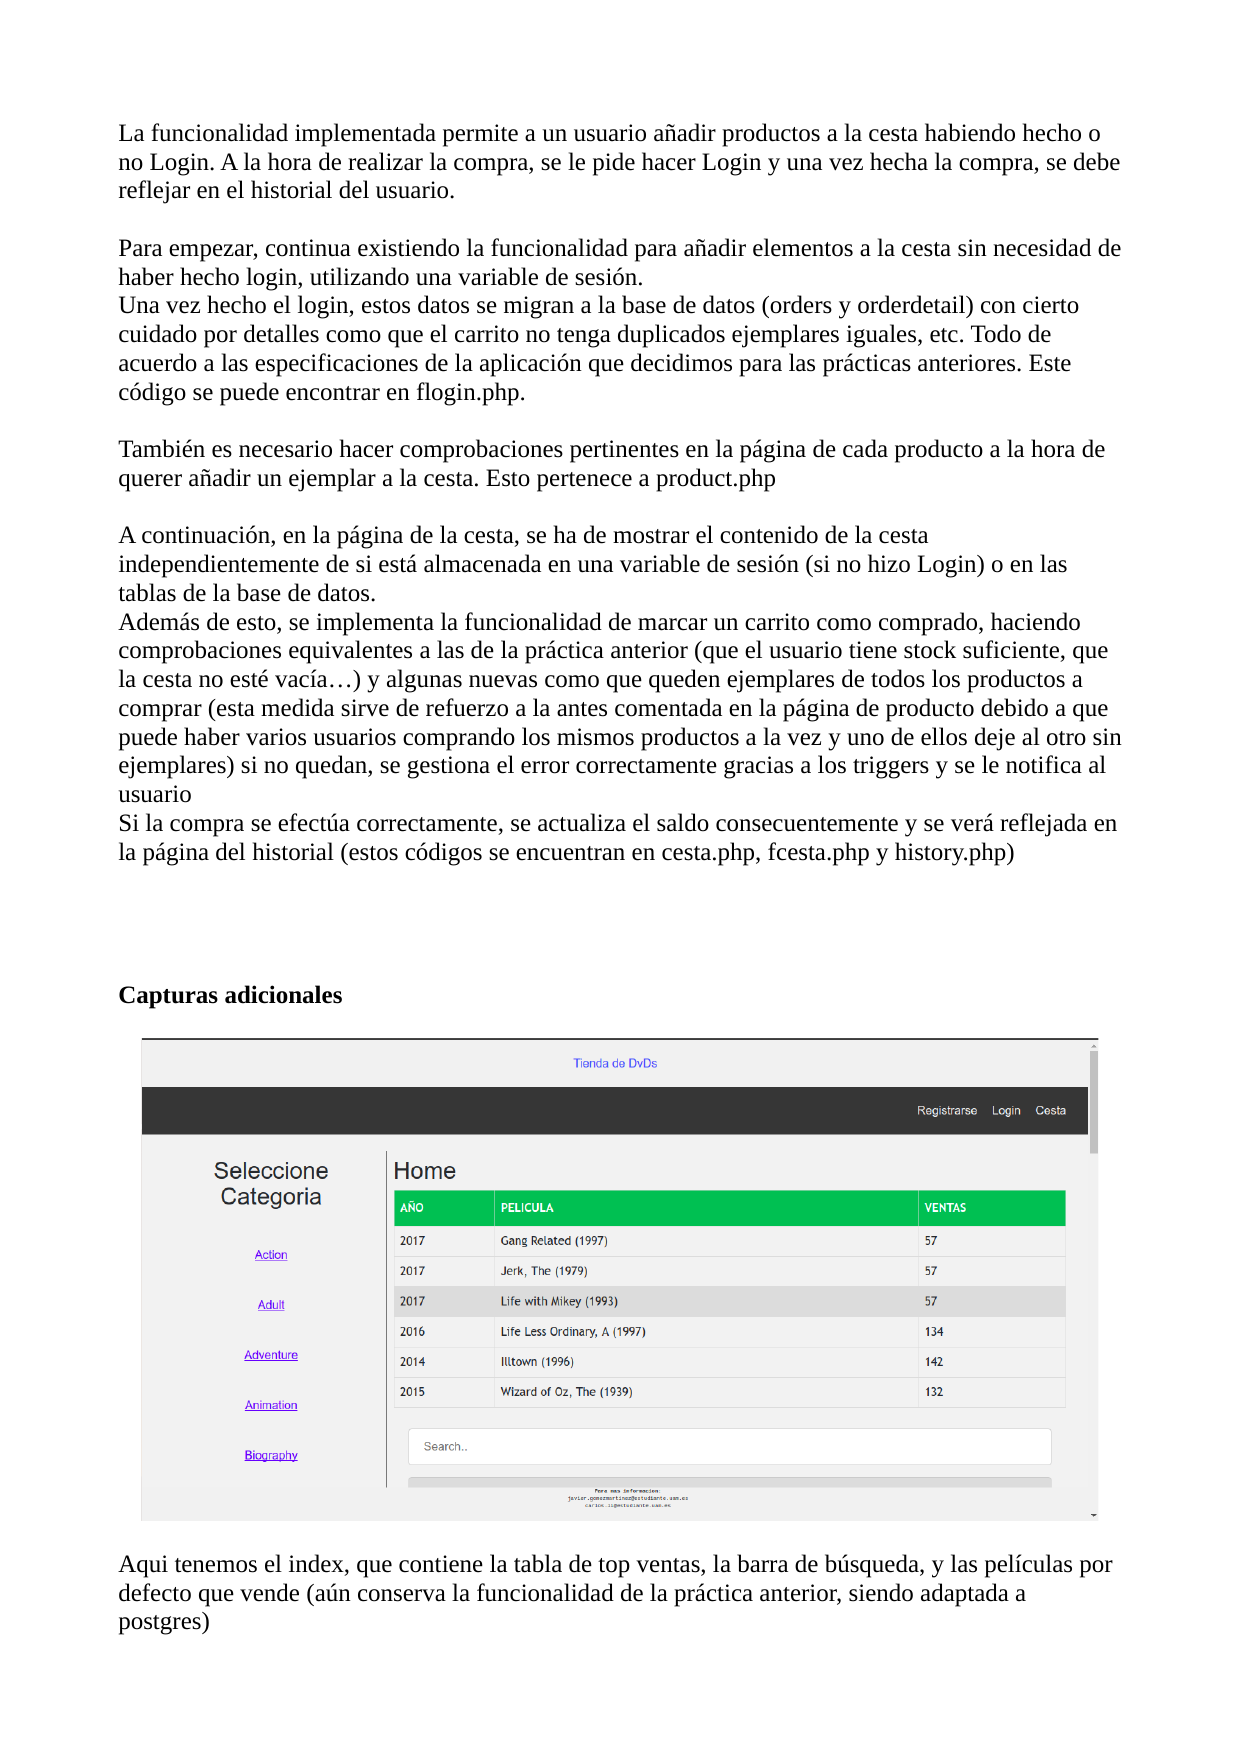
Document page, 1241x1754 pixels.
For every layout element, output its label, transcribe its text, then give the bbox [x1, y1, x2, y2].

text Aqui tenemos el index, que contiene la tabla de top ventas, la barra de búsqueda, y las películas por defecto que vende (aún conserva la funcionalidad de la práctica anterior, siendo adaptada a postgres) [118, 1549, 1122, 1635]
text Una vez hecho el login, estos datos se migran a la base de datos (orders y orderdetail) con cierto cuidado por detalles como que el carrito no tenga duplicados ejemplares iguales, etc. Todo de acuerdo a las especificaciones de la aplicación que decidimos para las prácticas anteriores. Este código se puede encontrar en flogin.php. [118, 291, 1122, 406]
text Si la compra se efectúa correctamente, se actualiza el saldo consecuentemente y se verá reflejada en la página del historial (estos códigos se encuentran en cesta.php, fcesta.php y history.php) [118, 808, 1122, 866]
text Además de esto, se implementa la funcionalidad de marcar un carrito como comprado, haciendo comprobaciones equivalentes a las de la práctica anterior (que el usuario tiene stock suficiente, que la cesta no esté vacía…) y algunas nuevas como que queden ejemplares de todos los productos a comprar (esta medida sirve de refuerzo a la antes comentada en la página de producto debido a que puede haber varios usuarios comprando los mismos productos a la vez y uno de ellos deje al otro sin ejemplares) si no quedan, se gestiona el error correctamente gracias a los triggers y se le notifica al usuario [118, 607, 1122, 808]
picture [141, 1038, 1099, 1521]
text También es necesario hacer comprobaciones pertinentes en la página de cada producto a la hora de querer añadir un ejemplar a la cesta. Esto pertenece a product.php [118, 434, 1122, 492]
text Capturas adicionales [118, 981, 1122, 1009]
text Para empezar, continua existiendo la funcionalidad para añadir elementos a la cesta sin necesidad de haber hecho login, utilizando una variable de sesión. [118, 233, 1122, 291]
text A continuación, en la página de la cesta, se ha de mostrar el contenido de la cesta independientemente de si está almacenada en una variable de sesión (si no hizo Login) o en las tablas de la base de datos. [118, 521, 1122, 607]
text La funcionalidad implementada permite a un usuario añadir productos a la cesta habiendo hecho o no Login. A la hora de realizar la compra, se le pide hacer Login y una vez hecha la compra, se debe reflejar en el historial del usuario. [118, 118, 1122, 204]
